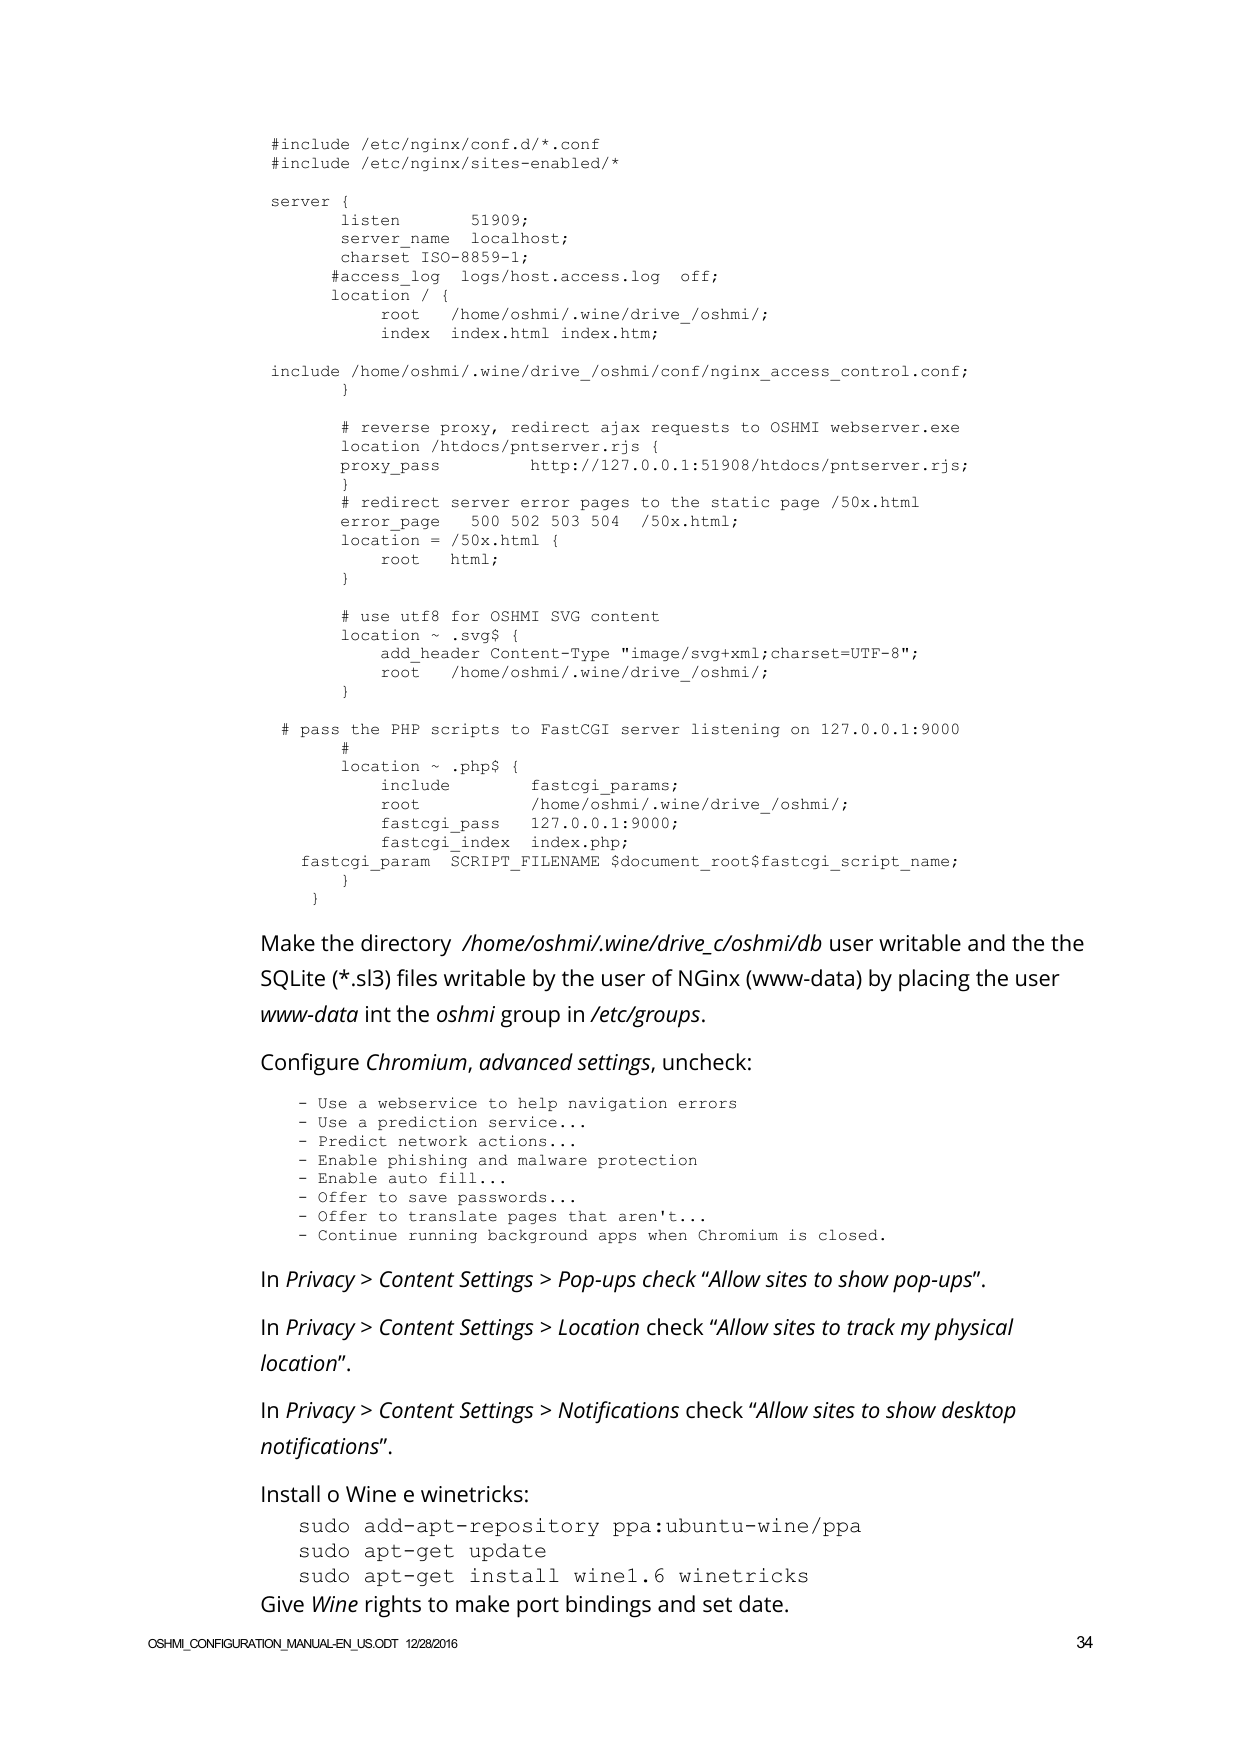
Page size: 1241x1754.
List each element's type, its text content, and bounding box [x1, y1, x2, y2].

text In Privacy > Content Settings > Notifications check “Allow sites to show desktop notifications”. [260, 1395, 1093, 1461]
text location / { [260, 287, 1093, 306]
text In Privacy > Content Settings > Pop-ups check “Allow sites to show pop-ups”. [260, 1264, 1093, 1294]
text #access_log logs/host.access.log off; [260, 268, 1093, 287]
text } [260, 871, 1093, 890]
text server { [260, 192, 1093, 211]
text listen 51909; [260, 211, 1093, 230]
text In Privacy > Content Settings > Location check “Allow sites to track my physical location”. [260, 1312, 1093, 1377]
text fastcgi_param SCRIPT_FILENAME $document_root$fastcgi_script_name; [260, 852, 1093, 871]
text } [260, 569, 1093, 588]
text root html; [260, 551, 1093, 569]
text #include /etc/nginx/conf.d/*.conf [260, 136, 1093, 155]
text } [260, 475, 1093, 494]
text sudo add-apt-repository ppa:ubuntu-wine/ppa [298, 1514, 1093, 1539]
text - Offer to save passwords... [260, 1189, 1093, 1208]
text # pass the PHP scripts to FastCGI server listening on 127.0.0.1:9000 [260, 720, 1093, 739]
text include /home/oshmi/.wine/drive_/oshmi/conf/nginx_access_control.conf; [260, 362, 1093, 381]
text # use utf8 for OSHMI SVG content [260, 607, 1093, 626]
text } [260, 381, 1093, 400]
text } [260, 683, 1093, 701]
text charset ISO-8859-1; [260, 249, 1093, 268]
text location ~ .svg$ { [260, 626, 1093, 645]
text proxy_pass http://127.0.0.1:51908/htdocs/pntserver.rjs; [260, 456, 1093, 475]
text Give Wine rights to make port bindings and set date. [260, 1589, 1093, 1619]
text sudo apt-get install wine1.6 winetricks [298, 1564, 1093, 1589]
text - Predict network actions... [260, 1132, 1093, 1151]
text - Offer to translate pages that aren't... [260, 1208, 1093, 1227]
text Configure Chromium, advanced settings, uncheck: [260, 1047, 1093, 1077]
text root /home/oshmi/.wine/drive_/oshmi/; [260, 306, 1093, 324]
text # [260, 739, 1093, 758]
text - Enable phishing and malware protection [260, 1151, 1093, 1170]
text sudo apt-get update [298, 1539, 1093, 1564]
text fastcgi_index index.php; [260, 833, 1093, 852]
text root /home/oshmi/.wine/drive_/oshmi/; [260, 796, 1093, 814]
text add_header Content-Type "image/svg+xml;charset=UTF-8"; [260, 645, 1093, 664]
text fastcgi_pass 127.0.0.1:9000; [260, 814, 1093, 833]
text - Continue running background apps when Chromium is closed. [260, 1227, 1093, 1245]
text include fastcgi_params; [260, 777, 1093, 796]
text location ~ .php$ { [260, 758, 1093, 777]
text location = /50x.html { [260, 532, 1093, 551]
text - Use a prediction service... [260, 1113, 1093, 1132]
text Install o Wine e winetricks: [260, 1479, 1093, 1509]
text - Use a webservice to help navigation errors [260, 1094, 1093, 1113]
text - Enable auto fill... [260, 1170, 1093, 1189]
text # redirect server error pages to the static page /50x.html [260, 494, 1093, 513]
text } [260, 890, 1093, 909]
text # reverse proxy, redirect ajax requests to OSHMI webserver.exe [260, 419, 1093, 437]
text index index.html index.htm; [260, 324, 1093, 343]
text Make the directory /home/oshmi/.wine/drive_c/oshmi/db user writable and the the SQLite (*.sl3) files writable by the user of NGinx (www-data) by placing the user www-data int the oshmi group in /etc/groups. [260, 928, 1093, 1029]
text #include /etc/nginx/sites-enabled/* [260, 155, 1093, 173]
text server_name localhost; [260, 230, 1093, 249]
text error_page 500 502 503 504 /50x.html; [260, 513, 1093, 532]
text location /htdocs/pntserver.rjs { [260, 437, 1093, 456]
text root /home/oshmi/.wine/drive_/oshmi/; [260, 664, 1093, 683]
